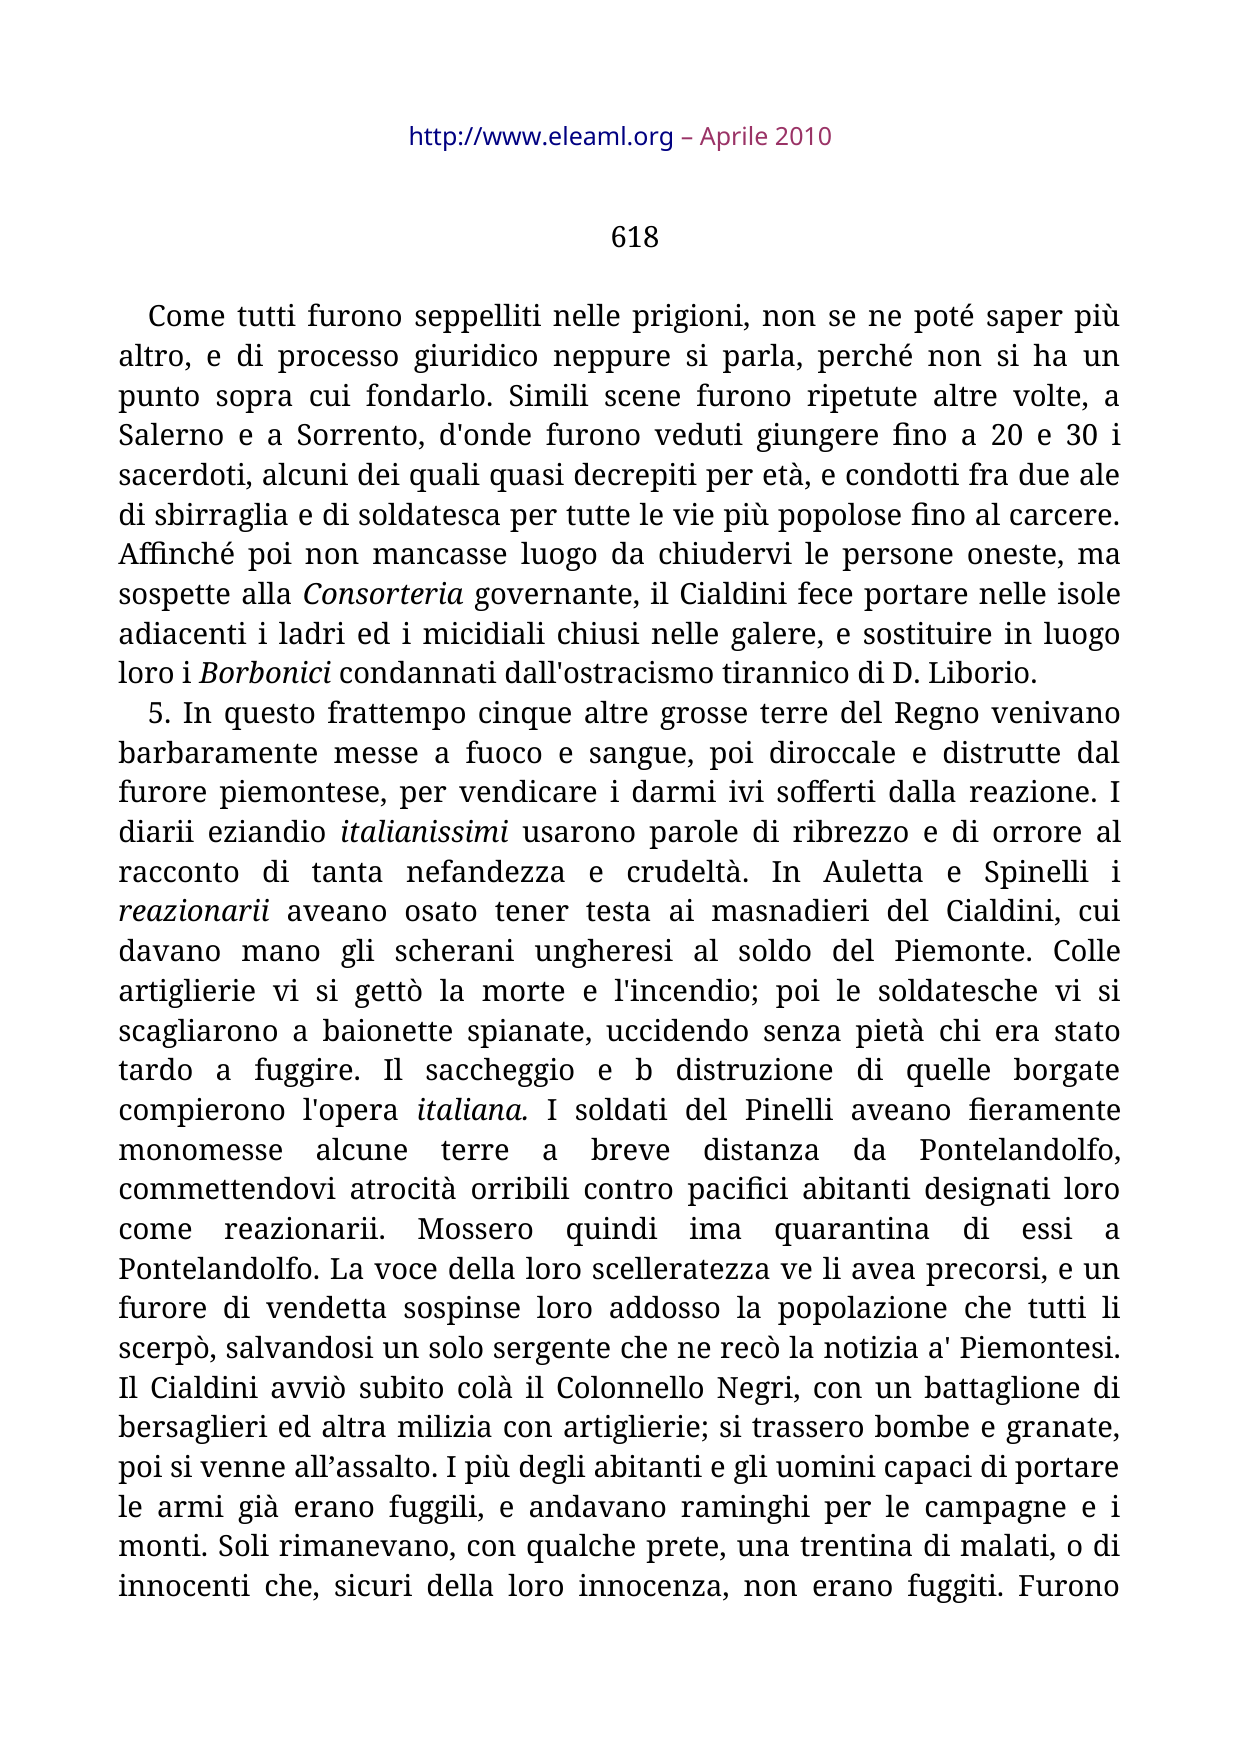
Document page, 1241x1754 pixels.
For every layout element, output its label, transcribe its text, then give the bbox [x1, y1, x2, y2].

text 618 [118, 216, 1122, 256]
text Come tutti furono seppelliti nelle prigioni, non se ne poté saper più altro, e di processo giuridico neppure si parla, perché non si ha un punto sopra cui fondarlo. Simili scene furono ripetute altre volte, a Salerno e a Sorrento, d'onde furono veduti giungere fino a 20 e 30 i sacerdoti, alcuni dei quali quasi decrepiti per età, e condotti fra due ale di sbirraglia e di soldatesca per tutte le vie più popolose fino al carcere. Affinché poi non mancasse luogo da chiudervi le persone oneste, ma sospette alla Consorteria governante, il Cialdini fece portare nelle isole adiacenti i ladri ed i micidiali chiusi nelle galere, e sostituire in luogo loro i Borbonici condannati dall'ostracismo tirannico di D. Liborio. [118, 295, 1122, 692]
text 5. In questo frattempo cinque altre grosse terre del Regno venivano barbaramente messe a fuoco e sangue, poi diroccale e distrutte dal furore piemontese, per vendicare i darmi ivi sofferti dalla reazione. I diarii eziandio italianissimi usarono parole di ribrezzo e di orrore al racconto di tanta nefandezza e crudeltà. In Auletta e Spinelli i reazionarii aveano osato tener testa ai masnadieri del Cialdini, cui davano mano gli scherani ungheresi al soldo del Piemonte. Colle artiglierie vi si gettò la morte e l'incendio; poi le soldatesche vi si scagliarono a baionette spianate, uccidendo senza pietà chi era stato tardo a fuggire. Il saccheggio e b distruzione di quelle borgate compierono l'opera italiana. I soldati del Pinelli aveano fieramente monomesse alcune terre a breve distanza da Pontelandolfo, commettendovi atrocità orribili contro pacifici abitanti designati loro come reazionarii. Mossero quindi ima quarantina di essi a Pontelandolfo. La voce della loro scelleratezza ve li avea precorsi, e un furore di vendetta sospinse loro addosso la popolazione che tutti li scerpò, salvandosi un solo sergente che ne recò la notizia a' Piemontesi. Il Cialdini avviò subito colà il Colonnello Negri, con un battaglione di bersaglieri ed altra milizia con artiglierie; si trassero bombe e granate, poi si venne all’assalto. I più degli abitanti e gli uomini capaci di portare le armi già erano fuggili, e andavano raminghi per le campagne e i monti. Soli rimanevano, con qualche prete, una trentina di malati, o di innocenti che, sicuri della loro innocenza, non erano fuggiti. Furono [118, 692, 1122, 1605]
